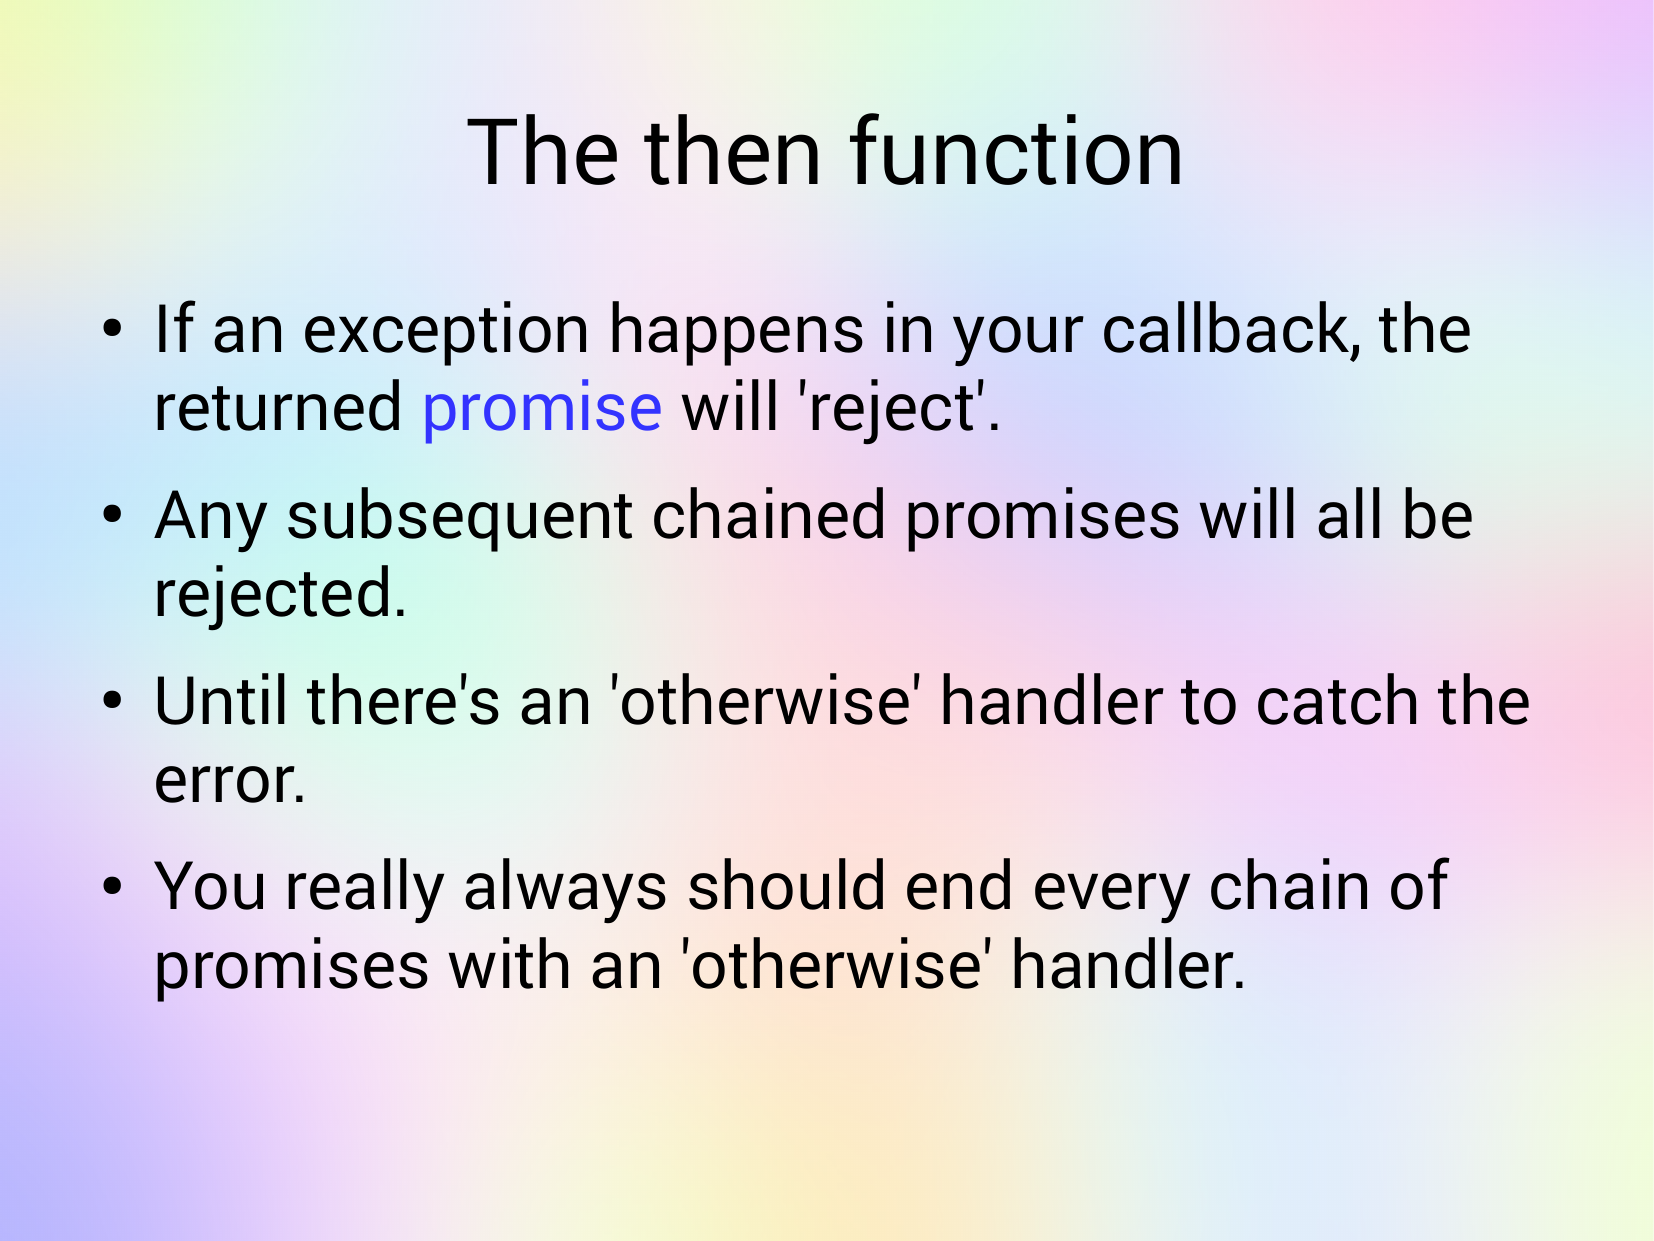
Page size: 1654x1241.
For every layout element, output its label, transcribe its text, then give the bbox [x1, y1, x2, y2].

title The then function [82, 49, 1571, 257]
list If an exception happens in your callback, the returned promise will 'reject'. Any subsequent chained promises will all be rejected. Until there's an 'otherwise' handler to catch the error. You really always should end every chain of promises with an 'otherwise' handler. [82, 290, 1571, 1010]
picture [0, 0, 1654, 1241]
